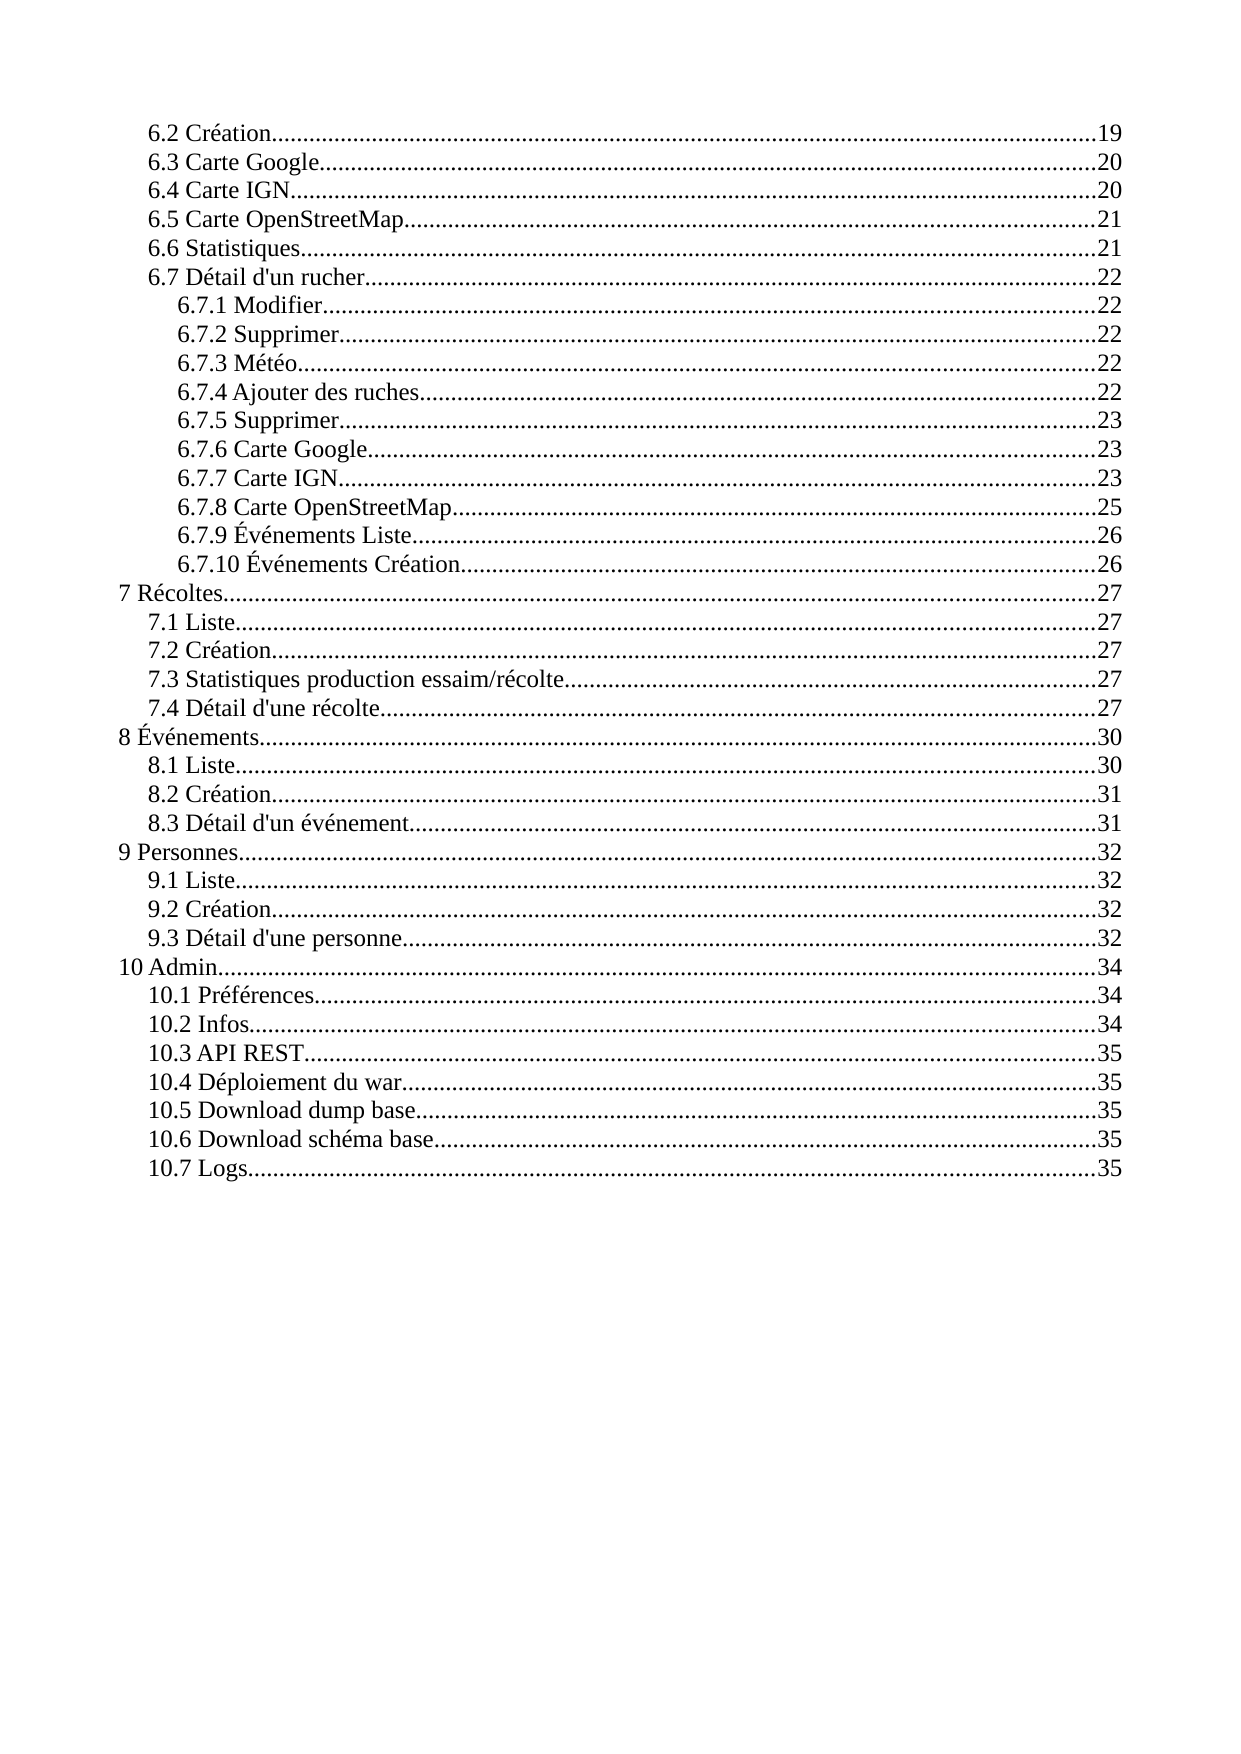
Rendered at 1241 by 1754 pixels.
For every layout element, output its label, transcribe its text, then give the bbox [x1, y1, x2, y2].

text 6.7 Détail d'un rucher 22 [148, 262, 1122, 291]
text 6.3 Carte Google 20 [148, 147, 1122, 176]
text 9.2 Création 32 [148, 894, 1122, 923]
text 6.7.6 Carte Google 23 [177, 434, 1122, 463]
text 6.7.10 Événements Création 26 [177, 549, 1122, 578]
text 6.7.3 Météo 22 [177, 348, 1122, 377]
text 10.2 Infos 34 [148, 1009, 1122, 1038]
text 10.7 Logs 35 [148, 1153, 1122, 1182]
text 6.7.5 Supprimer 23 [177, 406, 1122, 434]
text 6.4 Carte IGN 20 [148, 176, 1122, 204]
text 6.7.8 Carte OpenStreetMap 25 [177, 492, 1122, 521]
text 7.2 Création 27 [148, 636, 1122, 664]
text 6.6 Statistiques 21 [148, 233, 1122, 262]
text 8.1 Liste 30 [148, 751, 1122, 779]
text 9.1 Liste 32 [148, 866, 1122, 894]
text 7.4 Détail d'une récolte 27 [148, 693, 1122, 722]
text 6.7.2 Supprimer 22 [177, 319, 1122, 348]
text 8.3 Détail d'un événement 31 [148, 808, 1122, 837]
text 6.7.4 Ajouter des ruches 22 [177, 377, 1122, 406]
text 10 Admin 34 [118, 952, 1122, 981]
text 6.5 Carte OpenStreetMap 21 [148, 204, 1122, 233]
text 10.5 Download dump base 35 [148, 1096, 1122, 1124]
text 7.3 Statistiques production essaim/récolte 27 [148, 664, 1122, 693]
text 10.1 Préférences 34 [148, 981, 1122, 1009]
text 9 Personnes 32 [118, 837, 1122, 866]
text 6.7.1 Modifier 22 [177, 291, 1122, 319]
text 10.6 Download schéma base 35 [148, 1124, 1122, 1153]
text 9.3 Détail d'une personne 32 [148, 923, 1122, 952]
text 6.2 Création 19 [148, 118, 1122, 147]
text 7 Récoltes 27 [118, 578, 1122, 607]
text 8.2 Création 31 [148, 779, 1122, 808]
text 7.1 Liste 27 [148, 607, 1122, 636]
text 6.7.7 Carte IGN 23 [177, 463, 1122, 492]
text 6.7.9 Événements Liste 26 [177, 521, 1122, 549]
text 10.4 Déploiement du war 35 [148, 1067, 1122, 1096]
text 10.3 API REST 35 [148, 1038, 1122, 1067]
text 8 Événements 30 [118, 722, 1122, 751]
